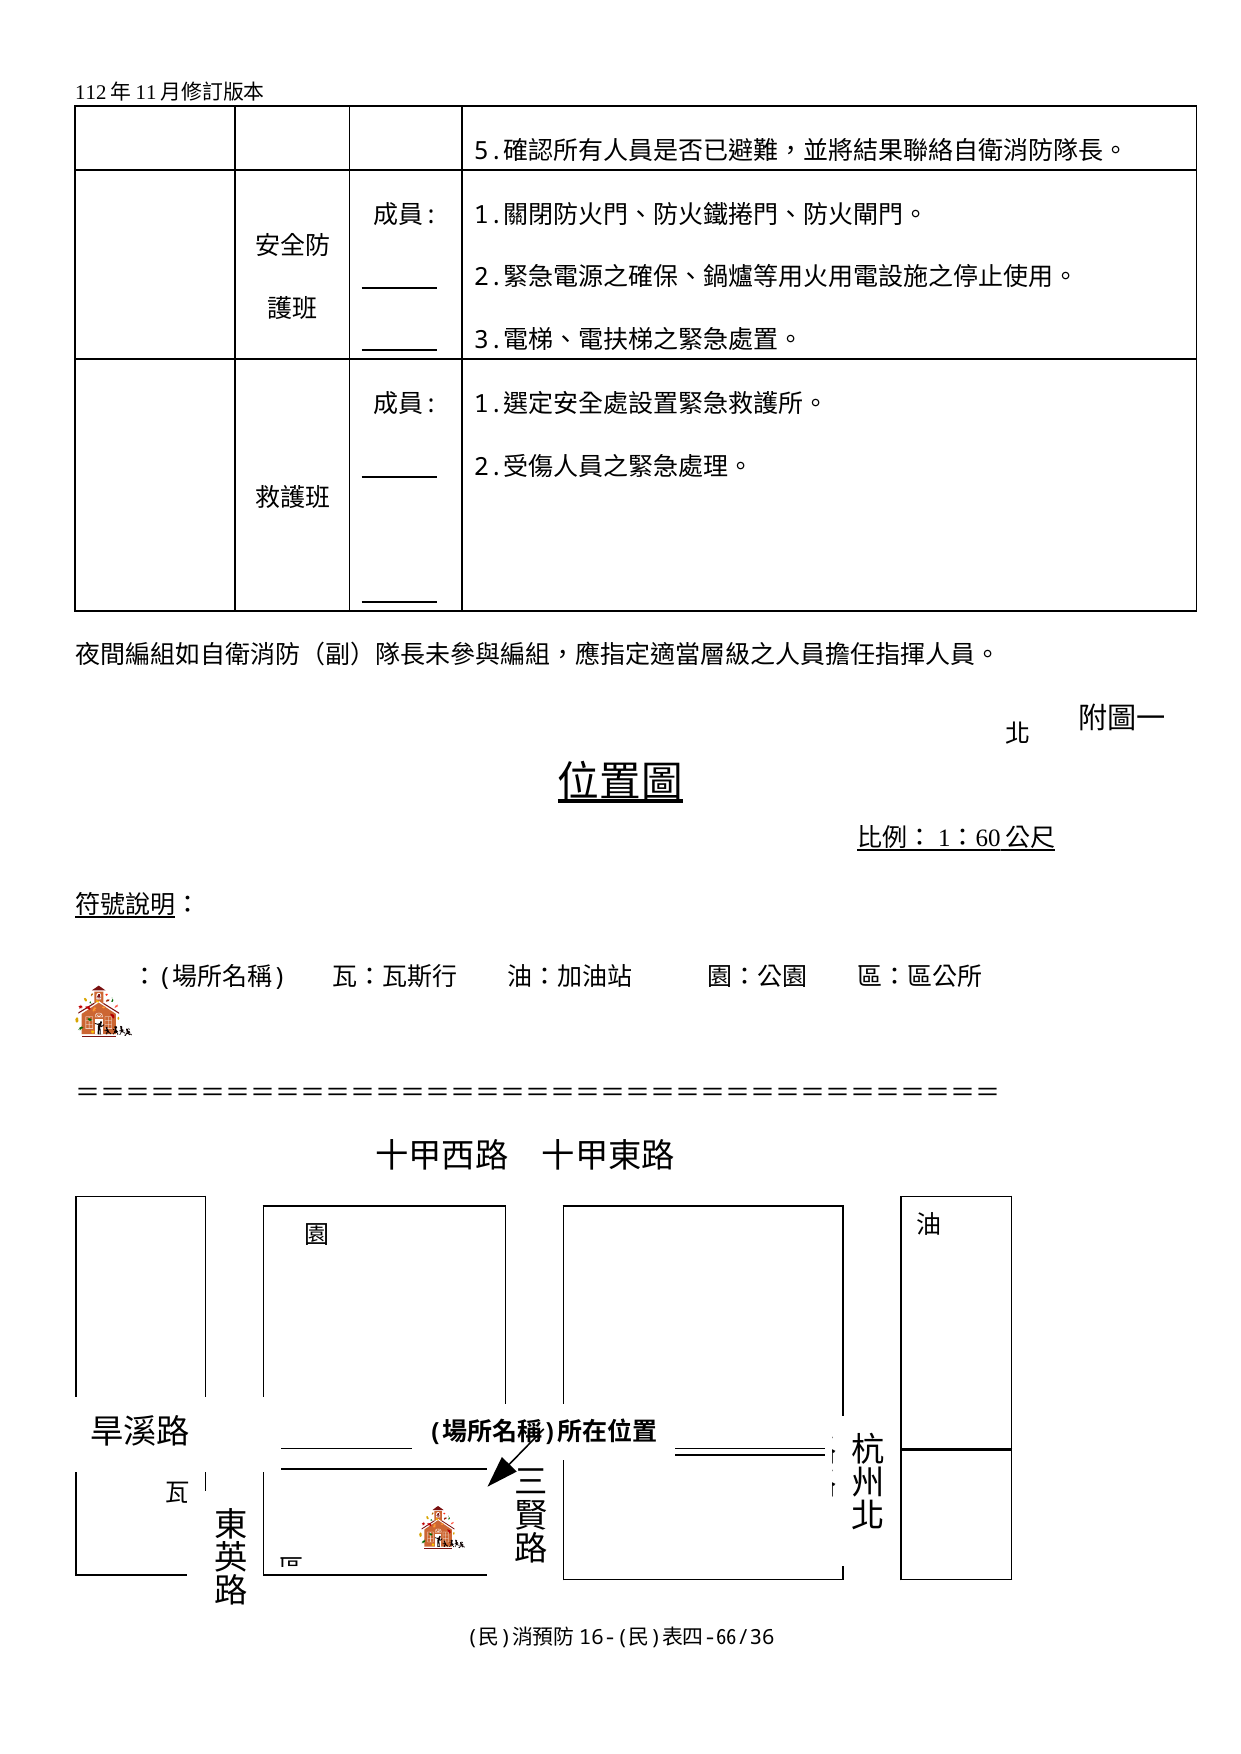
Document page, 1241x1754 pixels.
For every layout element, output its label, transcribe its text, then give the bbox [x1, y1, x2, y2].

table_cell [236, 107, 349, 169]
text 十甲西路 十甲東路 [75, 1111, 1165, 1174]
table_cell 5.確認所有人員是否已避難，並將結果聯絡自衛消防隊長。 [463, 107, 1196, 169]
table_cell [76, 360, 234, 610]
table_cell 1.選定安全處設置緊急救護所。 2.受傷人員之緊急處理。 [463, 360, 1196, 610]
text 比例： 1：60公尺 [840, 818, 1072, 854]
text 三賢路 [507, 1464, 555, 1584]
text 夜間編組如自衛消防（副）隊長未參與編組，應指定適當層級之人員擔任指揮人員。 [75, 611, 1201, 674]
table_cell 成員: [350, 171, 461, 358]
text 油 [917, 1204, 996, 1241]
table_cell 救護班 [236, 360, 349, 610]
text 瓦 [92, 1473, 190, 1509]
text 區 [279, 1549, 487, 1567]
text 園 [279, 1214, 490, 1251]
text (場所名稱)所在位置 [427, 1411, 660, 1448]
text ＝＝＝＝＝＝＝＝＝＝＝＝＝＝＝＝＝＝＝＝＝＝＝＝＝＝＝＝＝＝＝＝＝＝＝＝＝ [75, 1049, 1165, 1111]
text 杭州北路路１ [832, 1431, 892, 1551]
text ：(場所名稱) 瓦：瓦斯行 油：加油站 園：公園 區：區公所 [75, 924, 1165, 1049]
text 符號說明： [75, 861, 825, 924]
table_cell 1.關閉防火門、防火鐵捲門、防火閘門。 2.緊急電源之確保、鍋爐等用火用電設施之停止使用。 3.電梯、電扶梯之緊急處置。 [463, 171, 1196, 358]
text 東英路 [207, 1506, 255, 1626]
table_cell 成員: [350, 360, 461, 610]
text 北 [948, 713, 1030, 749]
table_cell [76, 107, 234, 169]
table_cell [350, 107, 461, 169]
text [1087, 861, 1165, 924]
text 旱溪路 [90, 1404, 266, 1453]
table_cell 安全防護班 [236, 171, 349, 358]
text 位置圖 [75, 706, 1165, 942]
table_cell [76, 171, 234, 358]
text 附圖一 [75, 674, 1165, 736]
